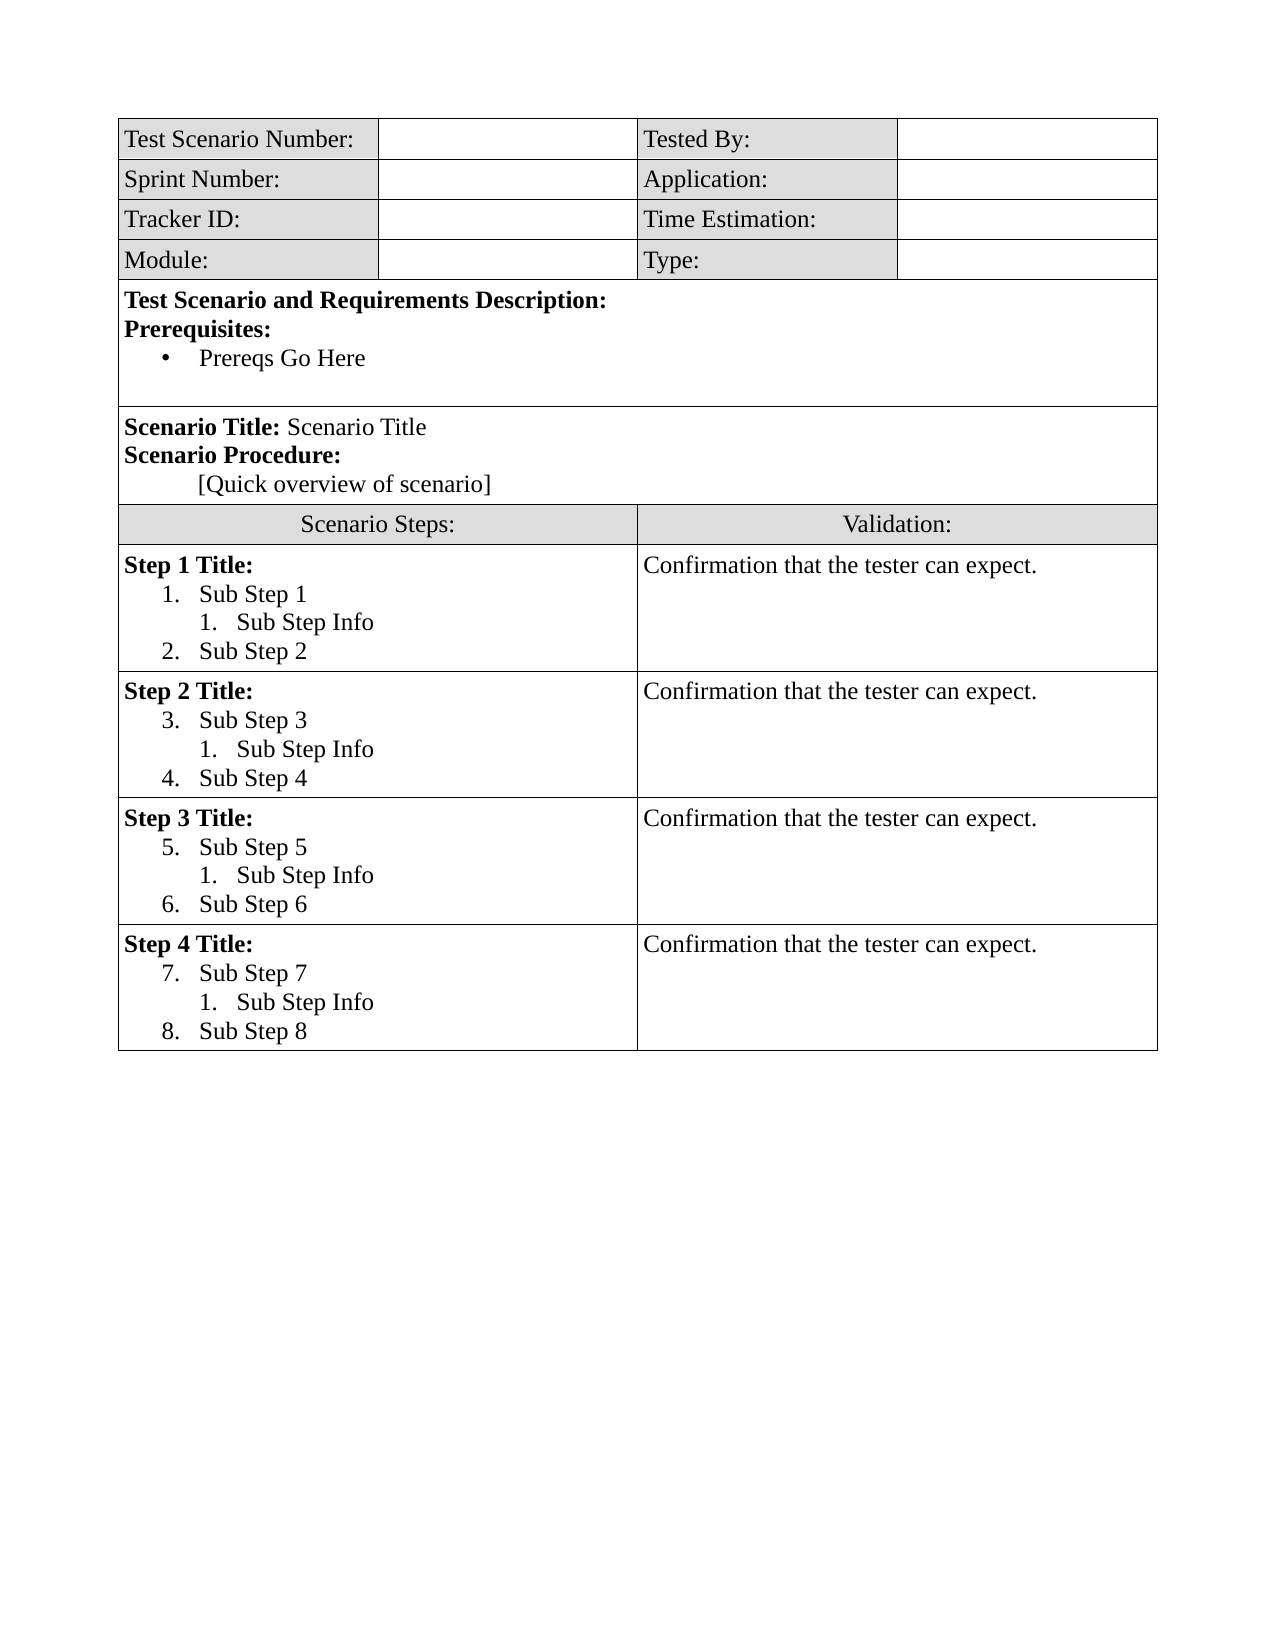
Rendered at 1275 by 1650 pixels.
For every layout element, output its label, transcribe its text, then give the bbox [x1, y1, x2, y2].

table_cell [898, 240, 1157, 279]
table_cell Time Estimation: [638, 200, 897, 239]
table_cell Application: [638, 160, 897, 199]
table_cell Tracker ID: [119, 200, 378, 239]
table_cell Validation: [638, 505, 1157, 544]
table_header Tested By: [638, 119, 897, 158]
table_cell Test Scenario and Requirements Description: Prerequisites: Prereqs Go Here [119, 280, 1157, 406]
table_cell Step 3 Title: Sub Step 5 Sub Step Info Sub Step 6 [119, 798, 637, 924]
table_cell Step 4 Title: Sub Step 7 Sub Step Info Sub Step 8 [119, 925, 637, 1050]
table_cell Confirmation that the tester can expect. [638, 798, 1157, 924]
table_header [898, 119, 1157, 158]
table_cell [898, 200, 1157, 239]
table_header [379, 119, 637, 158]
table_cell Type: [638, 240, 897, 279]
table_header Test Scenario Number: [119, 119, 378, 158]
table_cell Step 1 Title: Sub Step 1 Sub Step Info Sub Step 2 [119, 545, 637, 671]
table_cell Module: [119, 240, 378, 279]
table_cell [379, 240, 637, 279]
table_cell Step 2 Title: Sub Step 3 Sub Step Info Sub Step 4 [119, 672, 637, 797]
table_cell [379, 160, 637, 199]
table_cell Confirmation that the tester can expect. [638, 672, 1157, 797]
table_cell Scenario Title: Scenario Title Scenario Procedure: [Quick overview of scenario] [119, 407, 1157, 504]
table_cell [379, 200, 637, 239]
table_cell Sprint Number: [119, 160, 378, 199]
table_cell Confirmation that the tester can expect. [638, 545, 1157, 671]
table_cell Confirmation that the tester can expect. [638, 925, 1157, 1050]
table_cell Scenario Steps: [119, 505, 637, 544]
table_cell [898, 160, 1157, 199]
